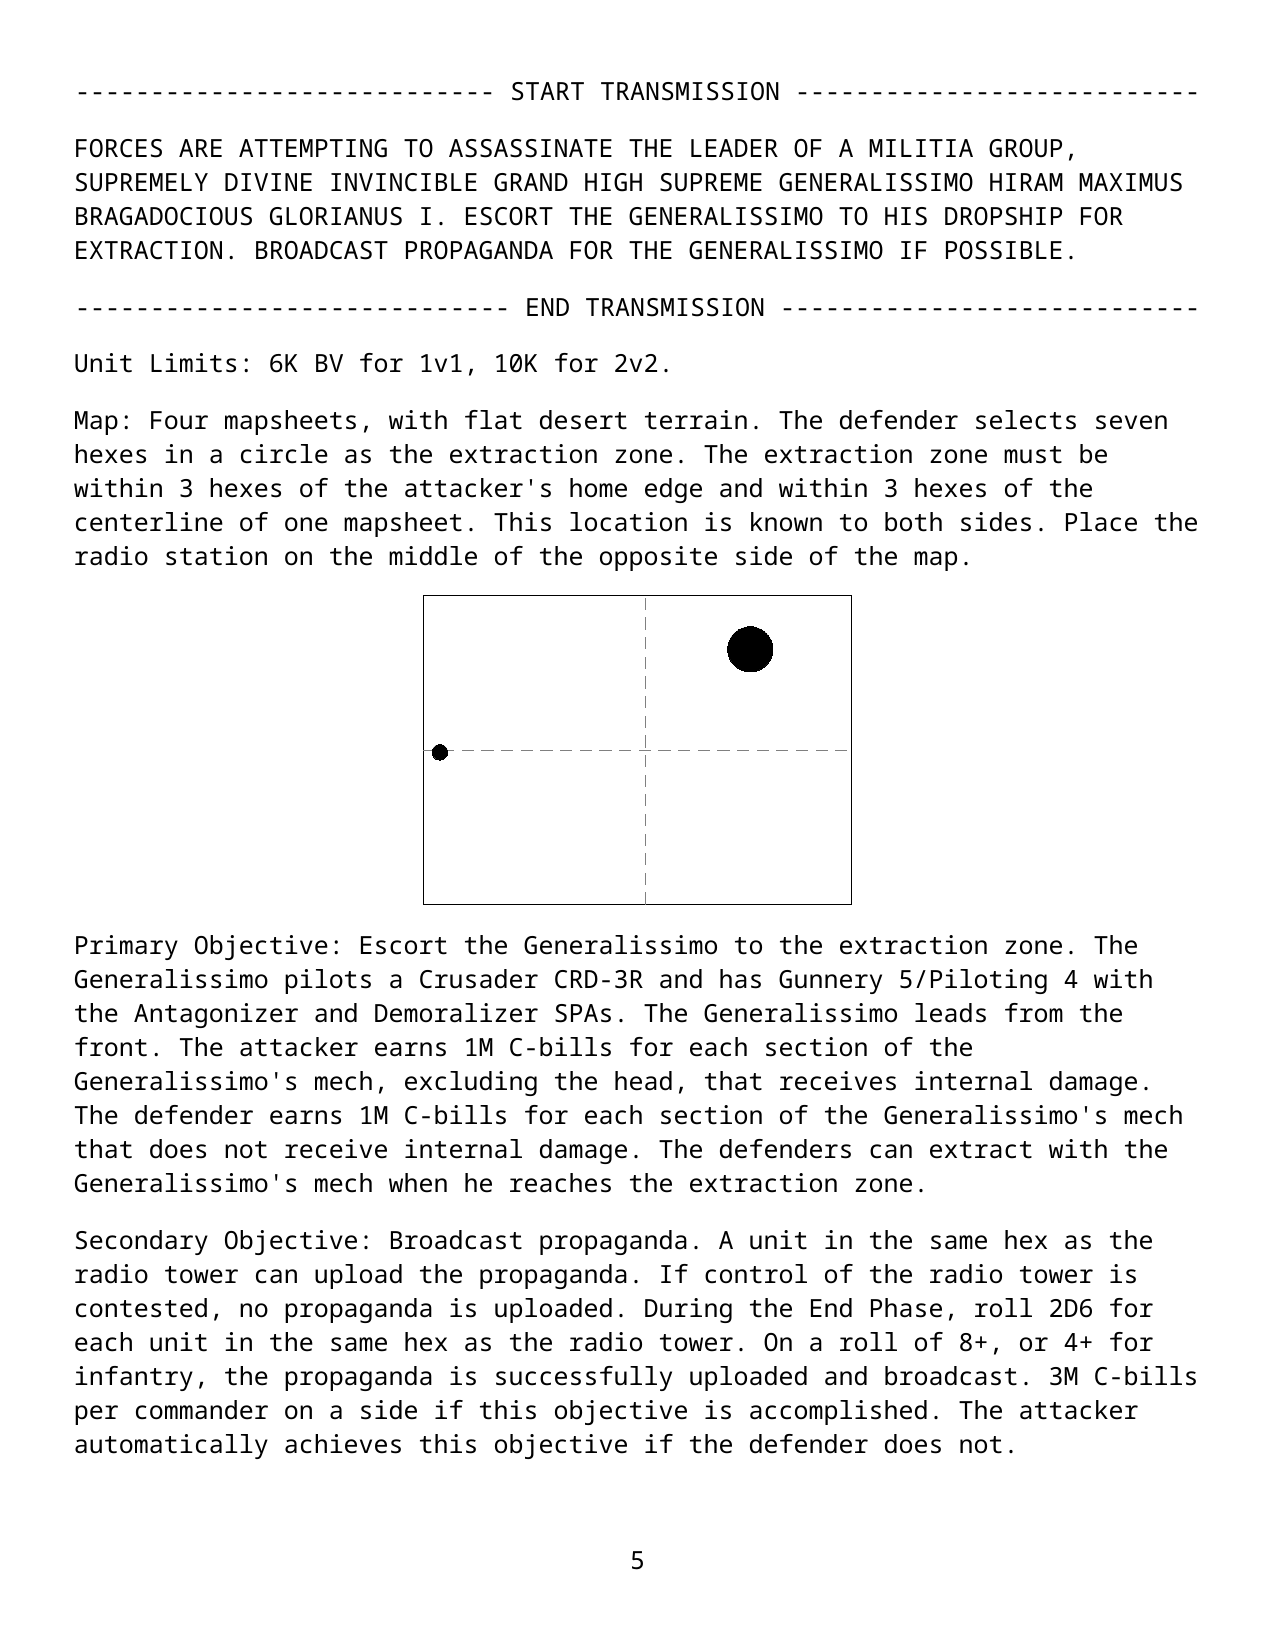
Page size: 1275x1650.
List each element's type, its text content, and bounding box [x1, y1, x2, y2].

text ----------------------------- END TRANSMISSION ---------------------------- [73, 267, 1201, 323]
text Unit Limits: 6K BV for 1v1, 10K for 2v2. [73, 346, 1201, 380]
text FORCES ARE ATTEMPTING TO ASSASSINATE THE LEADER OF A MILITIA GROUP, SUPREMELY DIVINE INVINCIBLE GRAND HIGH SUPREME GENERALISSIMO HIRAM MAXIMUS BRAGADOCIOUS GLORIANUS I. ESCORT THE GENERALISSIMO TO HIS DROPSHIP FOR EXTRACTION. BROADCAST PROPAGANDA FOR THE GENERALISSIMO IF POSSIBLE. [73, 108, 1201, 267]
text Map: Four mapsheets, with flat desert terrain. The defender selects seven hexes in a circle as the extraction zone. The extraction zone must be within 3 hexes of the attacker's home edge and within 3 hexes of the centerline of one mapsheet. This location is known to both sides. Place the radio station on the middle of the opposite side of the map. [73, 403, 1201, 573]
text ---------------------------- START TRANSMISSION --------------------------- [73, 73, 1201, 108]
text Primary Objective: Escort the Generalissimo to the extraction zone. The Generalissimo pilots a Crusader CRD-3R and has Gunnery 5/Piloting 4 with the Antagonizer and Demoralizer SPAs. The Generalissimo leads from the front. The attacker earns 1M C-bills for each section of the Generalissimo's mech, excluding the head, that receives internal damage. The defender earns 1M C-bills for each section of the Generalissimo's mech that does not receive internal damage. The defenders can extract with the Generalissimo's mech when he reaches the extraction zone. [73, 927, 1201, 1200]
text Secondary Objective: Broadcast propaganda. A unit in the same hex as the radio tower can upload the propaganda. If control of the radio tower is contested, no propaganda is uploaded. During the End Phase, roll 2D6 for each unit in the same hex as the radio tower. On a roll of 8+, or 4+ for infantry, the propaganda is successfully uploaded and broadcast. 3M C-bills per commander on a side if this objective is accomplished. The attacker automatically achieves this objective if the defender does not. [73, 1223, 1201, 1461]
